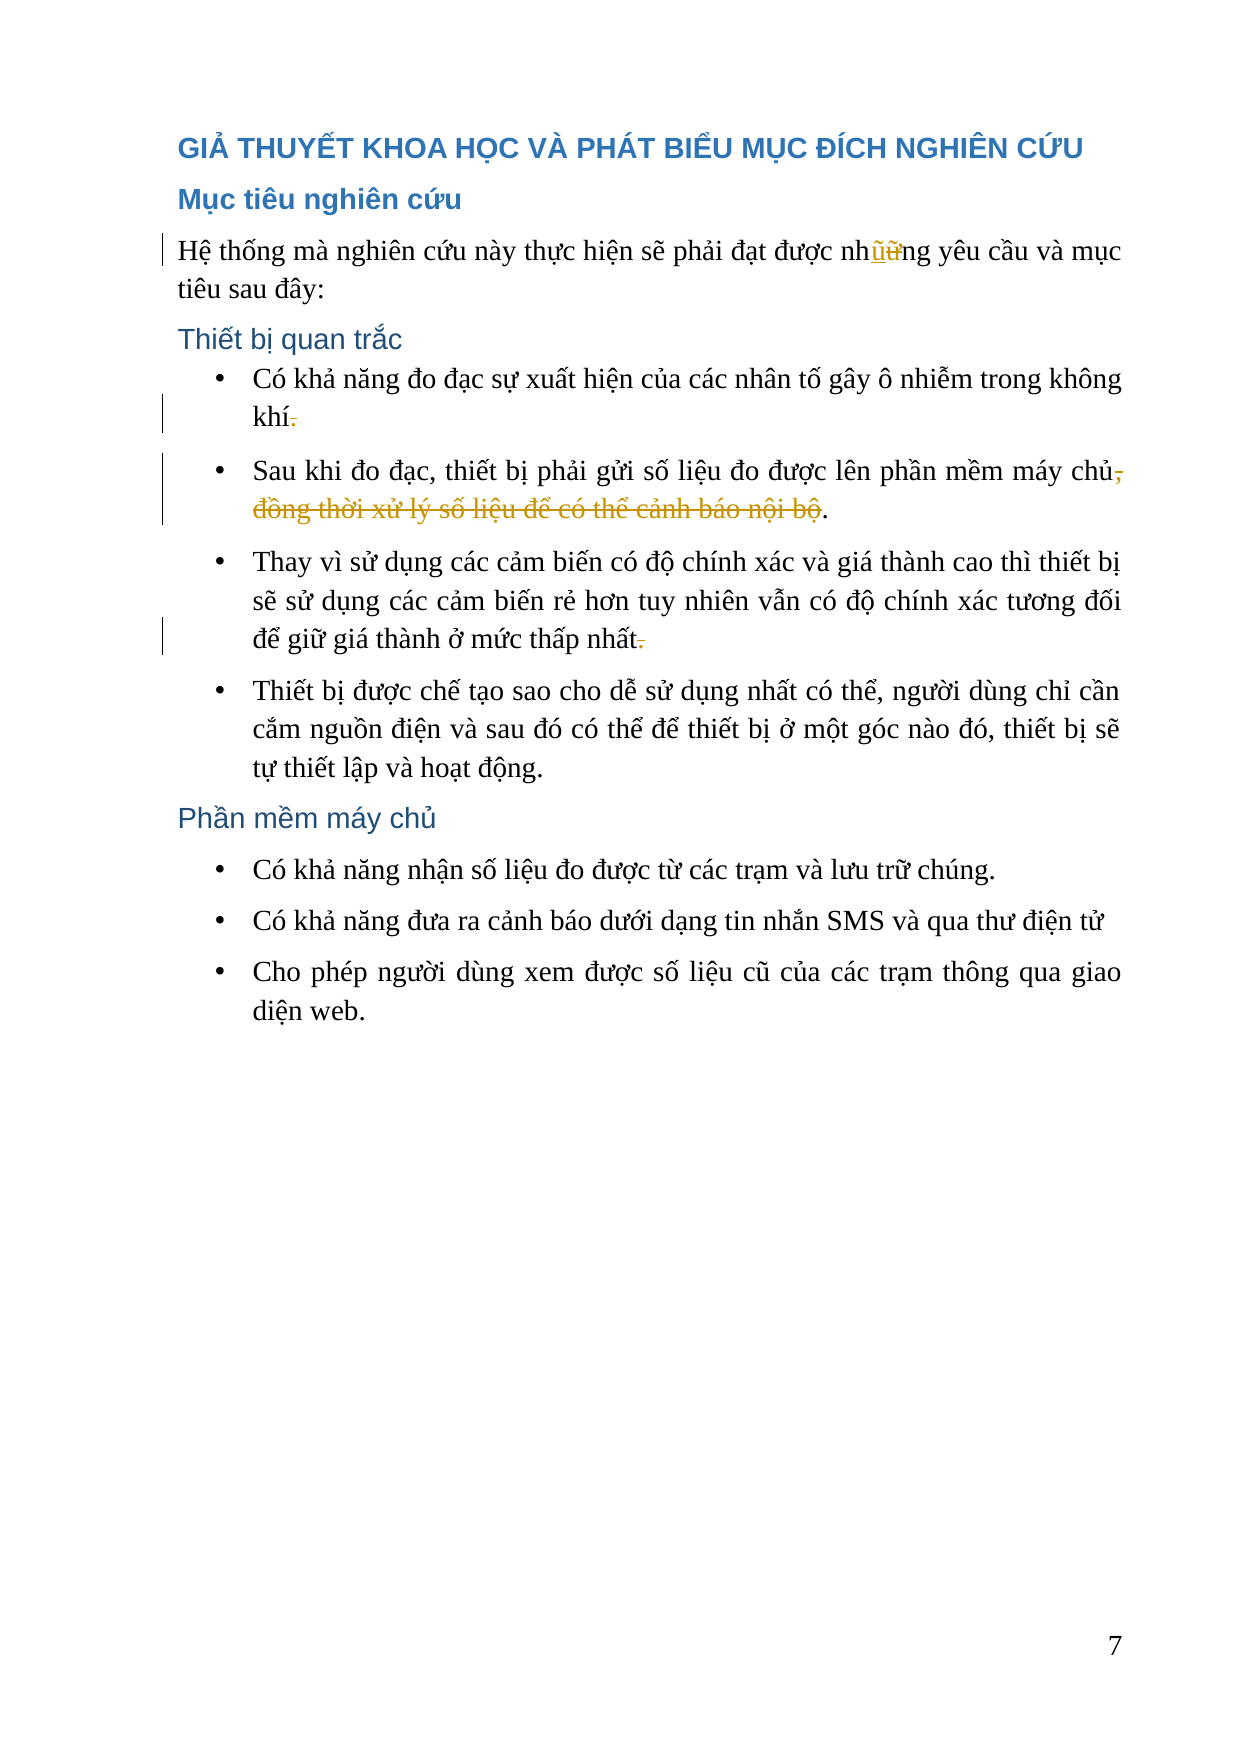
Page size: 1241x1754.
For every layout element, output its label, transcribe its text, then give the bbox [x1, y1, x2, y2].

list Cho phép người dùng xem được số liệu cũ của các trạm thông qua giao diện web. [215, 954, 1122, 1026]
subtitle Mục tiêu nghiên cứu [177, 182, 1122, 215]
list Sau khi đo đạc, thiết bị phải gửi số liệu đo được lên phần mềm máy chủ. [215, 453, 1122, 525]
subtitle Phần mềm máy chủ [177, 801, 1122, 834]
list Thiết bị được chế tạo sao cho dễ sử dụng nhất có thể, người dùng chỉ cần cắm nguồn điện và sau đó có thể để thiết bị ở một góc nào đó, thiết bị sẽ tự thiết lập và hoạt động. [215, 673, 1122, 783]
subtitle GIẢ THUYẾT KHOA HỌC VÀ PHÁT BIỂU MỤC ĐÍCH NGHIÊN CỨU [177, 131, 1122, 164]
subtitle Thiết bị quan trắc [177, 322, 1122, 356]
list Có khả năng đưa ra cảnh báo dưới dạng tin nhắn SMS và qua thư điện tử [215, 903, 1122, 937]
list Có khả năng đo đạc sự xuất hiện của các nhân tố gây ô nhiễm trong không khí [215, 361, 1122, 433]
text Hệ thống mà nghiên cứu này thực hiện sẽ phải đạt được nhũng yêu cầu và mục tiêu sau đây: [177, 233, 1122, 305]
list Thay vì sử dụng các cảm biến có độ chính xác và giá thành cao thì thiết bị sẽ sử dụng các cảm biến rẻ hơn tuy nhiên vẫn có độ chính xác tương đối để giữ giá thành ở mức thấp nhất [215, 544, 1122, 655]
list Có khả năng nhận số liệu đo được từ các trạm và lưu trữ chúng. [215, 852, 1122, 886]
